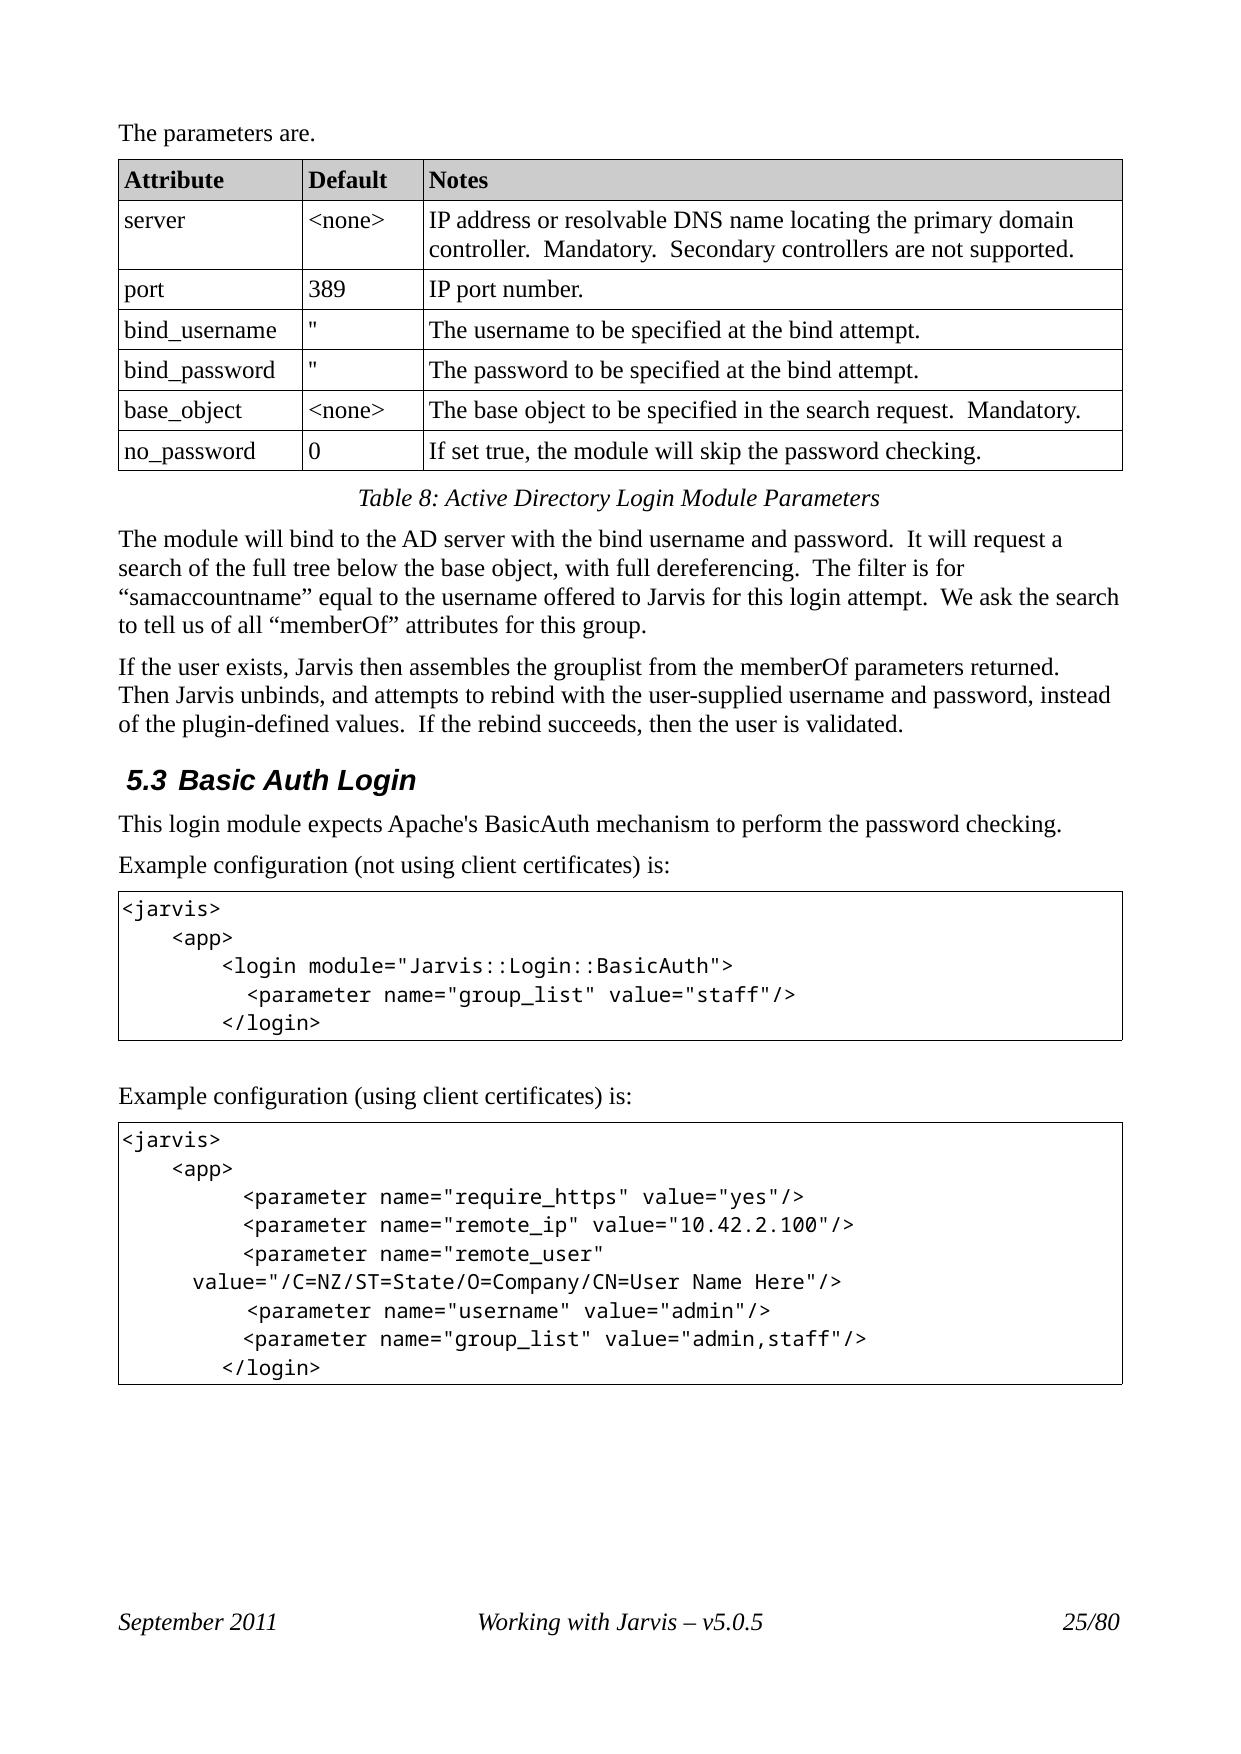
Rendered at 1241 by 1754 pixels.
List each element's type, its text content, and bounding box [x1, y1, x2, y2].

text This login module expects Apache's BasicAuth mechanism to perform the password checking. [118, 809, 1122, 838]
text Example configuration (not using client certificates) is: [118, 850, 1122, 879]
text <parameter name="require_https" value="yes"/> [119, 1179, 1122, 1207]
table_cell If set true, the module will skip the password checking. [424, 431, 1122, 470]
table_cell The base object to be specified in the search request. Mandatory. [424, 391, 1122, 430]
text <parameter name="remote_user" [119, 1236, 1122, 1264]
text <parameter name="group_list" value="admin,staff"/> [119, 1321, 1122, 1350]
text <app> [119, 920, 1122, 948]
table_cell base_object [119, 391, 302, 430]
table_header Attribute [119, 160, 302, 200]
table_cell 389 [303, 270, 423, 309]
table_cell no_password [119, 431, 302, 470]
table_cell <none> [303, 201, 423, 269]
text <jarvis> [119, 892, 1122, 920]
table_header Notes [424, 160, 1122, 200]
text The module will bind to the AD server with the bind username and password. It will request a search of the full tree below the base object, with full dereferencing. The filter is for “samaccountname” equal to the username offered to Jarvis for this login attempt. We ask the search to tell us of all “memberOf” attributes for this group. [118, 524, 1122, 639]
table_cell server [119, 201, 302, 269]
text <jarvis> [119, 1123, 1122, 1151]
text Example configuration (using client certificates) is: [118, 1081, 1122, 1110]
table_cell <none> [303, 391, 423, 430]
text The parameters are. [118, 118, 1122, 147]
table_cell The username to be specified at the bind attempt. [424, 310, 1122, 349]
table_cell IP address or resolvable DNS name locating the primary domain controller. Mandatory. Secondary controllers are not supported. [424, 201, 1122, 269]
table_cell port [119, 270, 302, 309]
table_cell '' [303, 350, 423, 390]
text If the user exists, Jarvis then assembles the grouplist from the memberOf parameters returned. Then Jarvis unbinds, and attempts to rebind with the user-supplied username and password, instead of the plugin-defined values. If the rebind succeeds, then the user is validated. [118, 652, 1122, 738]
text <app> [119, 1151, 1122, 1179]
text Table 8: Active Directory Login Module Parameters [118, 483, 1122, 512]
table_cell 0 [303, 431, 423, 470]
table_cell bind_username [119, 310, 302, 349]
table_cell IP port number. [424, 270, 1122, 309]
text <login module="Jarvis::Login::BasicAuth"> [119, 948, 1122, 977]
table_cell bind_password [119, 350, 302, 390]
text <parameter name="group_list" value="staff"/> [119, 977, 1122, 1005]
text <parameter name="username" value="admin"/> [119, 1293, 1122, 1321]
table_cell The password to be specified at the bind attempt. [424, 350, 1122, 390]
text </login> [119, 1005, 1122, 1040]
table_header Default [303, 160, 423, 200]
subtitle Basic Auth Login [118, 763, 1122, 796]
table_cell '' [303, 310, 423, 349]
text <parameter name="remote_ip" value="10.42.2.100"/> [119, 1207, 1122, 1236]
text value="/C=NZ/ST=State/O=Company/CN=User Name Here"/> [119, 1264, 1122, 1293]
text </login> [119, 1350, 1122, 1384]
